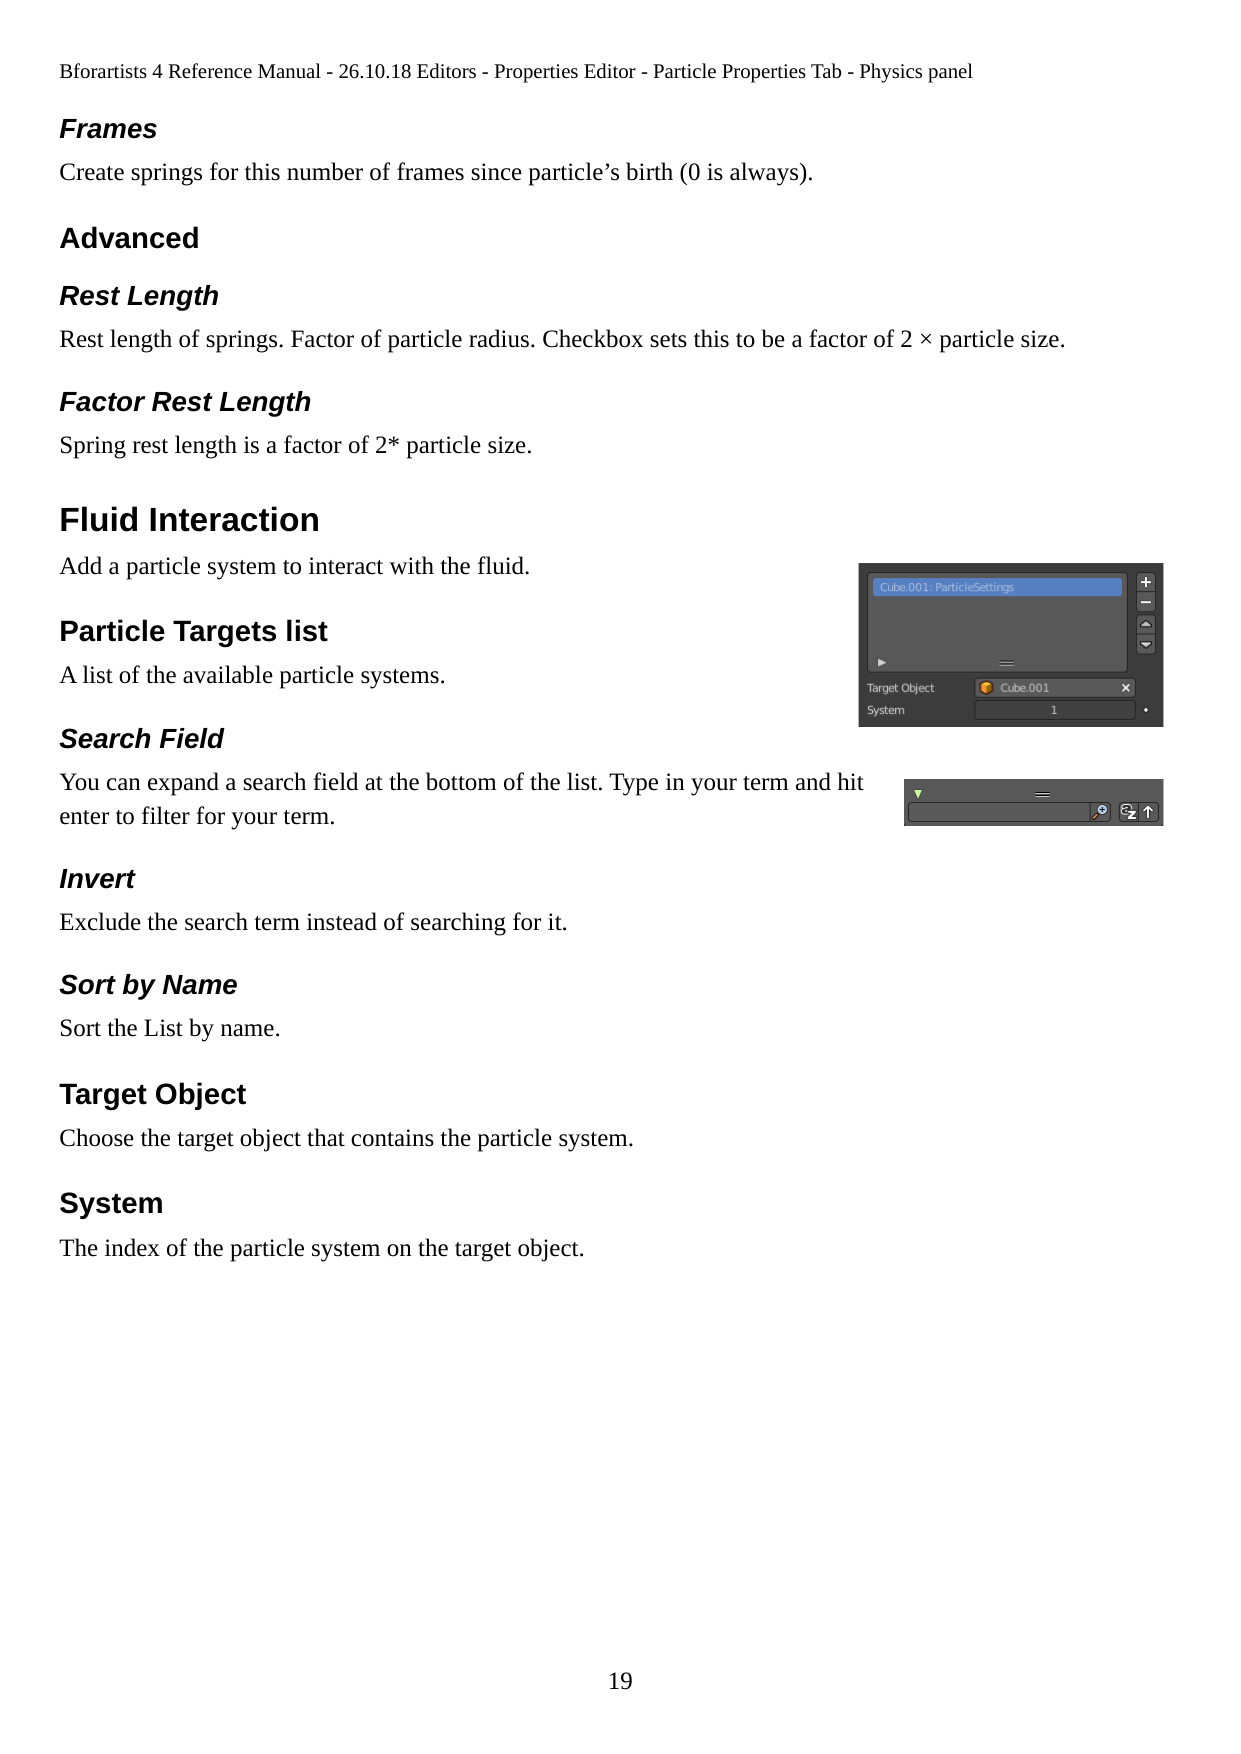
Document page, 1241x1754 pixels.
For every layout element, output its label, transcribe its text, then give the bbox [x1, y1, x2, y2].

text The index of the particle system on the target object. [59, 1233, 1181, 1261]
text Spring rest length is a factor of 2* particle size. [59, 430, 1181, 458]
subtitle Factor Rest Length [59, 385, 1181, 417]
text Sort the List by name. [59, 1013, 1181, 1042]
subtitle Sort by Name [59, 968, 1181, 1000]
text You can expand a search field at the bottom of the list. Type in your term and hit enter to filter for your term. [59, 767, 1181, 830]
subtitle Rest Length [59, 279, 1181, 311]
picture [904, 779, 1164, 826]
subtitle Fluid Interaction [59, 499, 1181, 538]
text Add a particle system to interact with the fluid. [59, 551, 1181, 579]
subtitle [1164, 614, 1181, 648]
subtitle Target Object [59, 1077, 1181, 1110]
subtitle Advanced [59, 221, 1181, 254]
text A list of the available particle systems. [59, 661, 858, 689]
subtitle Invert [59, 863, 1181, 894]
picture [858, 563, 1164, 727]
text Rest length of springs. Factor of particle radius. Checkbox sets this to be a factor of 2 × particle size. [59, 324, 1181, 352]
subtitle Frames [59, 113, 1181, 144]
subtitle Particle Targets list [59, 614, 858, 648]
subtitle Search Field [59, 722, 1181, 754]
subtitle System [59, 1186, 1181, 1220]
text Create springs for this number of frames since particle’s birth (0 is always). [59, 157, 1181, 186]
text Choose the target object that contains the particle system. [59, 1123, 1181, 1152]
text Exclude the search term instead of searching for it. [59, 907, 1181, 936]
